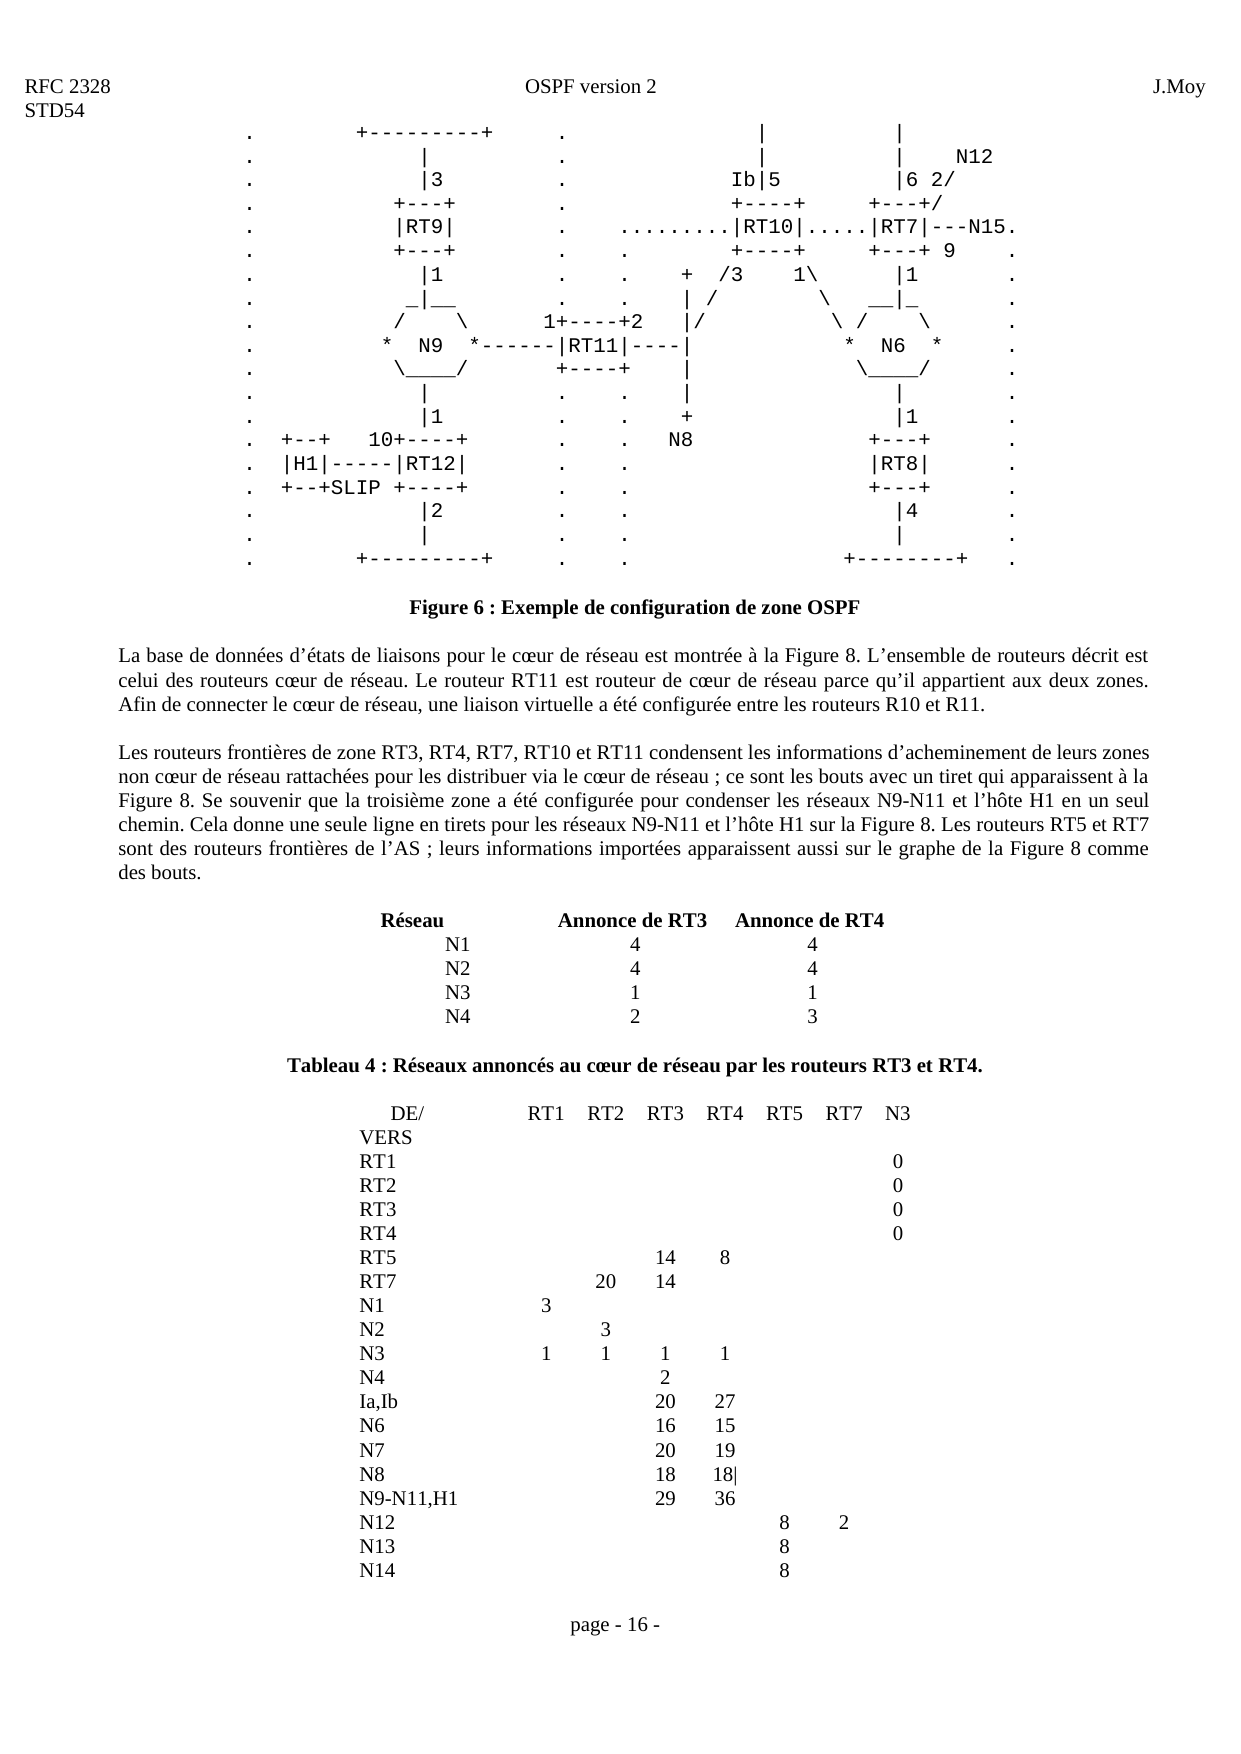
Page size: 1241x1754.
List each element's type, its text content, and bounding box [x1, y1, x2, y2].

table_cell [695, 1197, 754, 1221]
table_cell Ia,Ib [348, 1389, 516, 1413]
text . |1 . . + |1 . [118, 406, 1152, 429]
table_cell [755, 1486, 814, 1510]
text . / \ 1+----+2 |/ \ / \ . [118, 311, 1152, 335]
text . | . | | N12 [118, 146, 1152, 169]
table_cell N3 [348, 1341, 516, 1365]
table_cell 2 [635, 1365, 695, 1389]
table_cell [874, 1558, 922, 1582]
table_cell 0 [874, 1221, 922, 1245]
table_cell [874, 1438, 922, 1462]
table_cell [576, 1486, 635, 1510]
table_cell [576, 1438, 635, 1462]
table_cell [516, 1534, 576, 1558]
text . +---------+ . . +--------+ . [118, 548, 1152, 571]
text . | . . | | . [118, 382, 1152, 406]
table_cell RT5 [348, 1245, 516, 1269]
table_header RT5 [755, 1101, 814, 1149]
table_cell [874, 1341, 922, 1365]
table_cell [516, 1486, 576, 1510]
table_cell [576, 1293, 635, 1317]
table_cell [874, 1269, 922, 1293]
table_cell [576, 1534, 635, 1558]
text . _|__ . . | / \ __|_ . [118, 287, 1152, 311]
table_cell [695, 1317, 754, 1341]
table_cell 18 [635, 1462, 695, 1486]
table_cell [576, 1558, 635, 1582]
table_cell [814, 1462, 874, 1486]
table_cell N2 [369, 956, 546, 980]
table_cell [814, 1245, 874, 1269]
table_cell [516, 1197, 576, 1221]
text Figure 6 : Exemple de configuration de zone OSPF [118, 595, 1152, 619]
table_cell [814, 1534, 874, 1558]
text . |3 . Ib|5 |6 2/ [118, 169, 1152, 193]
table_cell [516, 1438, 576, 1462]
table_cell [516, 1173, 576, 1197]
table_cell [755, 1365, 814, 1389]
table_cell [814, 1317, 874, 1341]
table_cell [635, 1558, 695, 1582]
table_cell 20 [576, 1269, 635, 1293]
text . |H1|-----|RT12| . . |RT8| . [118, 453, 1152, 477]
table_cell [516, 1558, 576, 1582]
text . +---+ . . +----+ +---+ 9 . [118, 240, 1152, 264]
table_cell 29 [635, 1486, 695, 1510]
table_cell [755, 1149, 814, 1173]
table_cell [874, 1510, 922, 1534]
table_cell [814, 1414, 874, 1437]
table_cell [516, 1389, 576, 1413]
table_cell 4 [724, 956, 901, 980]
table_cell [516, 1317, 576, 1341]
table_cell [576, 1197, 635, 1221]
text . |2 . . |4 . [118, 500, 1152, 524]
text . +---+ . +----+ +---+/ [118, 193, 1152, 217]
table_cell [755, 1173, 814, 1197]
table_cell [576, 1149, 635, 1173]
table_cell 3 [576, 1317, 635, 1341]
table_cell [635, 1293, 695, 1317]
table_cell 8 [755, 1534, 814, 1558]
table_cell RT1 [348, 1149, 516, 1173]
table_cell [874, 1414, 922, 1437]
table_header Annonce de RT3 [546, 908, 723, 932]
table_cell N13 [348, 1534, 516, 1558]
table_cell 1 [546, 980, 723, 1004]
table_cell 1 [724, 980, 901, 1004]
text . +--+SLIP +----+ . . +---+ . [118, 477, 1152, 500]
table_cell 0 [874, 1173, 922, 1197]
table_cell 3 [724, 1004, 901, 1028]
table_cell 8 [755, 1558, 814, 1582]
table_cell [755, 1341, 814, 1365]
text . +--+ 10+----+ . . N8 +---+ . [118, 429, 1152, 453]
table_cell [814, 1149, 874, 1173]
table_cell [516, 1149, 576, 1173]
table_cell [814, 1341, 874, 1365]
table_cell [516, 1414, 576, 1437]
table_cell [814, 1197, 874, 1221]
table_header RT3 [635, 1101, 695, 1149]
table_cell [516, 1269, 576, 1293]
table_cell [576, 1365, 635, 1389]
table_cell [874, 1317, 922, 1341]
table_cell [576, 1221, 635, 1245]
table_cell 19 [695, 1438, 754, 1462]
table_cell N14 [348, 1558, 516, 1582]
table_cell [576, 1173, 635, 1197]
table_cell 3 [516, 1293, 576, 1317]
table_cell [874, 1245, 922, 1269]
table_cell [576, 1414, 635, 1437]
table_cell N12 [348, 1510, 516, 1534]
table_cell [814, 1365, 874, 1389]
table_cell 1 [695, 1341, 754, 1365]
table_header RT4 [695, 1101, 754, 1149]
table_cell 27 [695, 1389, 754, 1413]
text . +---------+ . | | [118, 122, 1152, 146]
table_cell [635, 1149, 695, 1173]
table_cell [695, 1221, 754, 1245]
text La base de données d’états de liaisons pour le cœur de réseau est montrée à la Figure 8. L’ensemble de routeurs décrit est celui des routeurs cœur de réseau. Le routeur RT11 est routeur de cœur de réseau parce qu’il appartient aux deux zones. Afin de connecter le cœur de réseau, une liaison virtuelle a été configurée entre les routeurs R10 et R11. [118, 643, 1152, 716]
table_cell [635, 1534, 695, 1558]
table_cell RT7 [348, 1269, 516, 1293]
table_cell [576, 1462, 635, 1486]
table_cell [695, 1269, 754, 1293]
table_cell [695, 1558, 754, 1582]
table_cell 36 [695, 1486, 754, 1510]
table_cell [814, 1389, 874, 1413]
table_cell [874, 1534, 922, 1558]
table_cell RT2 [348, 1173, 516, 1197]
table_cell 20 [635, 1389, 695, 1413]
table_cell RT4 [348, 1221, 516, 1245]
text Tableau 4 : Réseaux annoncés au cœur de réseau par les routeurs RT3 et RT4. [118, 1052, 1152, 1077]
table_cell 1 [635, 1341, 695, 1365]
table_cell 2 [546, 1004, 723, 1028]
table_cell [635, 1510, 695, 1534]
table_cell N1 [369, 932, 546, 956]
table_cell [516, 1510, 576, 1534]
text Les routeurs frontières de zone RT3, RT4, RT7, RT10 et RT11 condensent les informations d’acheminement de leurs zones non cœur de réseau rattachées pour les distribuer via le cœur de réseau ; ce sont les bouts avec un tiret qui apparaissent à la Figure 8. Se souvenir que la troisième zone a été configurée pour condenser les réseaux N9-N11 et l’hôte H1 en un seul chemin. Cela donne une seule ligne en tirets pour les réseaux N9-N11 et l’hôte H1 sur la Figure 8. Les routeurs RT5 et RT7 sont des routeurs frontières de l’AS ; leurs informations importées apparaissent aussi sur le graphe de la Figure 8 comme des bouts. [118, 740, 1152, 884]
table_header Réseau [369, 908, 546, 932]
table_cell 14 [635, 1269, 695, 1293]
table_cell 4 [724, 932, 901, 956]
table_cell [755, 1317, 814, 1341]
table_cell [755, 1462, 814, 1486]
table_cell N7 [348, 1438, 516, 1462]
table_header Annonce de RT4 [724, 908, 901, 932]
table_cell [635, 1317, 695, 1341]
table_cell N8 [348, 1462, 516, 1486]
table_cell [814, 1293, 874, 1317]
table_header RT7 [814, 1101, 874, 1149]
text . |RT9| . .........|RT10|.....|RT7|---N15. [118, 217, 1152, 240]
table_cell [814, 1558, 874, 1582]
table_cell [755, 1389, 814, 1413]
table_cell [874, 1293, 922, 1317]
table_cell [814, 1486, 874, 1510]
table_cell [516, 1221, 576, 1245]
table_cell [755, 1293, 814, 1317]
table_cell [695, 1173, 754, 1197]
table_cell N9-N11,H1 [348, 1486, 516, 1510]
table_cell [874, 1389, 922, 1413]
table_cell [635, 1173, 695, 1197]
table_cell [814, 1221, 874, 1245]
table_cell 18| [695, 1462, 754, 1486]
table_cell [695, 1534, 754, 1558]
table_cell [576, 1245, 635, 1269]
table_cell [635, 1197, 695, 1221]
table_cell [695, 1293, 754, 1317]
table_header RT1 [516, 1101, 576, 1149]
table_cell [755, 1438, 814, 1462]
table_header DE/ VERS [348, 1101, 516, 1149]
table_cell 0 [874, 1197, 922, 1221]
table_cell [755, 1245, 814, 1269]
table_cell [874, 1486, 922, 1510]
table_cell [576, 1510, 635, 1534]
table_cell [516, 1365, 576, 1389]
table_cell N4 [369, 1004, 546, 1028]
table_cell 4 [546, 932, 723, 956]
table_header N3 [874, 1101, 922, 1149]
table_cell [814, 1438, 874, 1462]
table_cell N4 [348, 1365, 516, 1389]
table_cell 14 [635, 1245, 695, 1269]
table_cell [874, 1365, 922, 1389]
table_cell [635, 1221, 695, 1245]
table_cell [576, 1389, 635, 1413]
table_cell N1 [348, 1293, 516, 1317]
table_cell 0 [874, 1149, 922, 1173]
table_cell [814, 1269, 874, 1293]
table_cell N3 [369, 980, 546, 1004]
table_cell RT3 [348, 1197, 516, 1221]
table_cell 2 [814, 1510, 874, 1534]
table_cell 8 [755, 1510, 814, 1534]
text . |1 . . + /3 1\ |1 . [118, 264, 1152, 287]
table_cell 1 [576, 1341, 635, 1365]
table_cell 20 [635, 1438, 695, 1462]
table_cell 1 [516, 1341, 576, 1365]
table_cell 4 [546, 956, 723, 980]
table_cell [874, 1462, 922, 1486]
table_cell [695, 1365, 754, 1389]
table_cell [814, 1173, 874, 1197]
table_cell N6 [348, 1414, 516, 1437]
table_cell [755, 1221, 814, 1245]
table_cell [755, 1414, 814, 1437]
table_cell [695, 1149, 754, 1173]
table_cell 8 [695, 1245, 754, 1269]
table_cell 15 [695, 1414, 754, 1437]
table_cell [695, 1510, 754, 1534]
table_cell [755, 1269, 814, 1293]
text . * N9 *------|RT11|----| * N6 * . [118, 335, 1152, 358]
text . | . . | . [118, 524, 1152, 548]
table_cell 16 [635, 1414, 695, 1437]
table_header RT2 [576, 1101, 635, 1149]
table_cell [755, 1197, 814, 1221]
table_cell [516, 1245, 576, 1269]
table_cell [516, 1462, 576, 1486]
table_cell N2 [348, 1317, 516, 1341]
text . \____/ +----+ | \____/ . [118, 358, 1152, 382]
